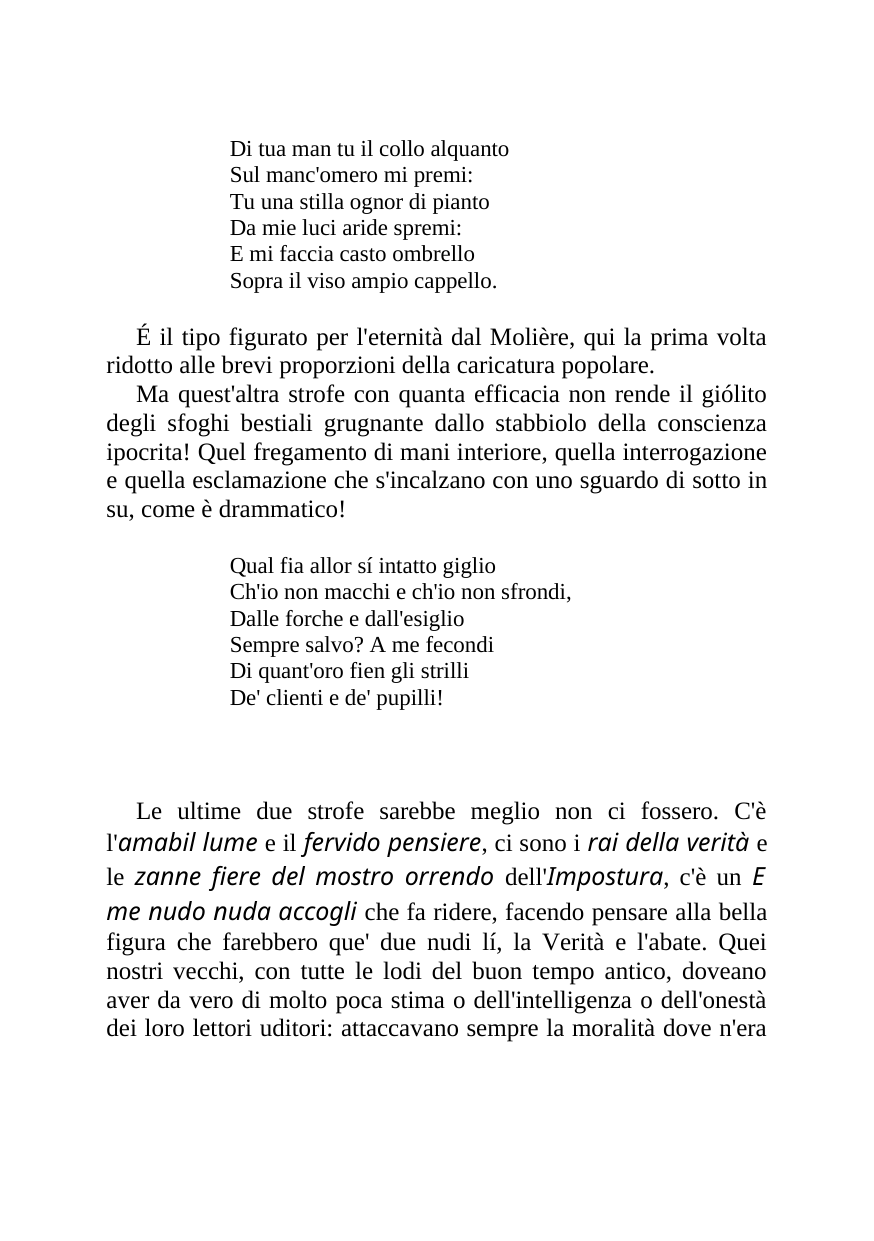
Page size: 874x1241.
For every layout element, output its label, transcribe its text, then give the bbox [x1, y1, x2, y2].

text Da mie luci aride spremi: [200, 214, 768, 240]
text De' clienti e de' pupilli! [200, 684, 768, 710]
text Ch'io non macchi e ch'io non sfrondi, [200, 578, 768, 604]
text Dalle forche e dall'esiglio [200, 604, 768, 631]
text Tu una stilla ognor di pianto [200, 188, 768, 214]
text Le ultime due strofe sarebbe meglio non ci fossero. C'è l'amabil lume e il fervido pensiere, ci sono i rai della verità e le zanne fiere del mostro orrendo dell'Impostura, c'è un E me nudo nuda accogli che fa ridere, facendo pensare alla bella figura che farebbero que' due nudi lí, la Verità e l'abate. Quei nostri vecchi, con tutte le lodi del buon tempo antico, doveano aver da vero di molto poca stima o dell'intelligenza o dell'onestà dei loro lettori uditori: attaccavano sempre la moralità dove n'era [106, 796, 768, 1042]
text Ma quest'altra strofe con quanta efficacia non rende il giólito degli sfoghi bestiali grugnante dallo stabbiolo della conscienza ipocrita! Quel fregamento di mani interiore, quella interrogazione e quella esclamazione che s'incalzano con uno sguardo di sotto in su, come è drammatico! [106, 379, 768, 523]
text Sempre salvo? A me fecondi [200, 631, 768, 657]
text Di quant'oro fien gli strilli [200, 657, 768, 684]
text Qual fia allor sí intatto giglio [200, 552, 768, 578]
text Sopra il viso ampio cappello. [200, 267, 768, 293]
text Sul manc'omero mi premi: [200, 161, 768, 188]
text Di tua man tu il collo alquanto [200, 135, 768, 161]
text E mi faccia casto ombrello [200, 240, 768, 267]
text É il tipo figurato per l'eternità dal Molière, qui la prima volta ridotto alle brevi proporzioni della caricatura popolare. [106, 322, 768, 379]
